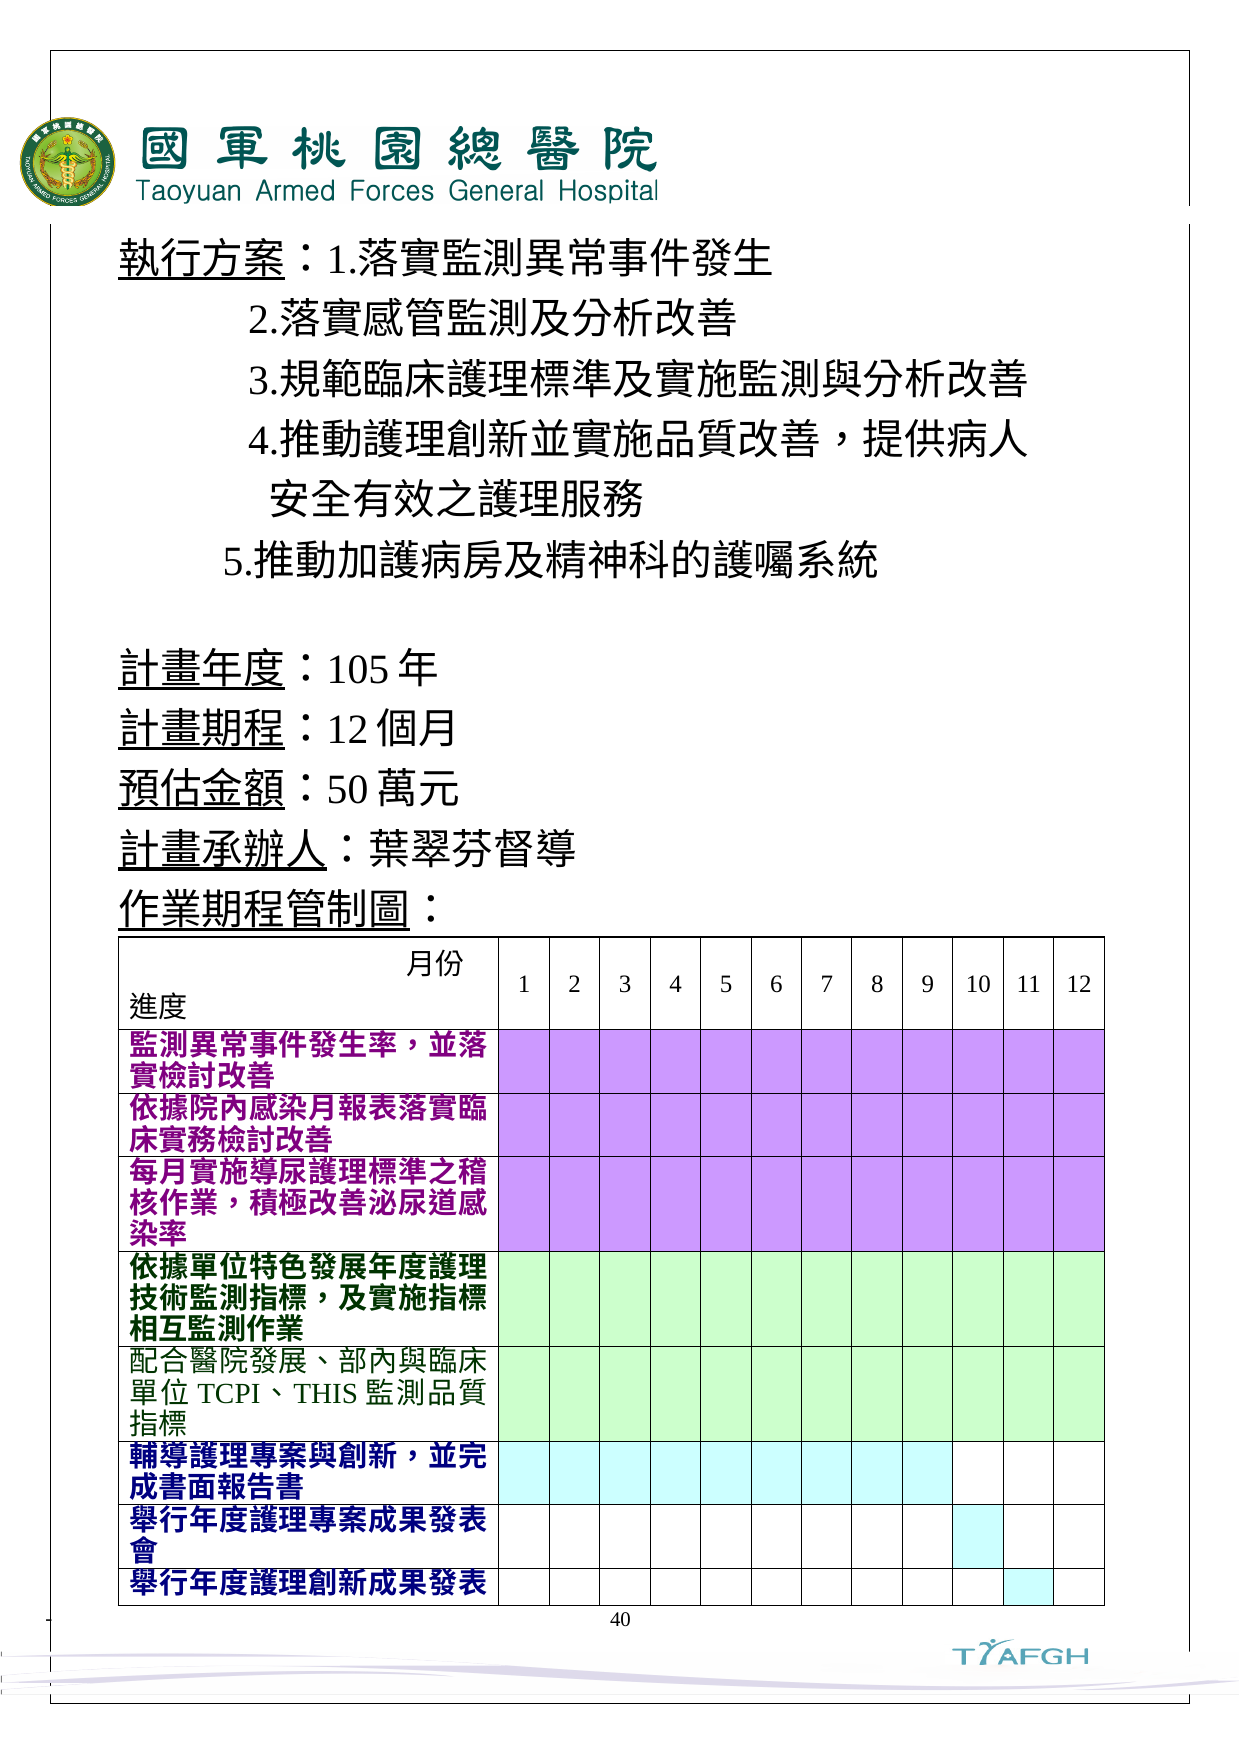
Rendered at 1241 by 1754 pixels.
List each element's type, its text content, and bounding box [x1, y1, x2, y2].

table_cell [499, 1442, 549, 1504]
text 5.推動加護病房及精神科的護囑系統 [118, 527, 1122, 587]
table_cell [903, 1030, 952, 1093]
table_cell 依據單位特色發展年度護理技術監測指標，及實施指標相互監測作業 [119, 1252, 498, 1346]
table_cell [852, 1157, 902, 1251]
table_cell [752, 1505, 801, 1568]
table_cell [651, 1157, 700, 1251]
table_cell [752, 1569, 801, 1605]
table_header 2 [550, 938, 599, 1029]
table_cell [499, 1347, 549, 1441]
table_cell [903, 1442, 952, 1504]
table_cell [550, 1347, 599, 1441]
table_cell [953, 1252, 1003, 1346]
table_cell [550, 1442, 599, 1504]
table_cell [651, 1094, 700, 1156]
text 安全有效之護理服務 [175, 466, 1122, 527]
table_cell 每月實施導尿護理標準之稽核作業，積極改善泌尿道感染率 [119, 1157, 498, 1251]
table_cell [903, 1252, 952, 1346]
table_cell [752, 1157, 801, 1251]
table_cell [802, 1442, 851, 1504]
table_cell [752, 1442, 801, 1504]
table_cell [903, 1094, 952, 1156]
text 2.落實感管監測及分析改善 [175, 285, 1122, 346]
table_cell [953, 1569, 1003, 1605]
table_cell [802, 1157, 851, 1251]
table_cell [600, 1094, 650, 1156]
table_cell [550, 1252, 599, 1346]
table_cell [63, 165, 74, 186]
table_cell [1004, 1505, 1053, 1568]
table_cell [1054, 1094, 1104, 1156]
table_cell [600, 1569, 650, 1605]
table_cell [600, 1030, 650, 1093]
table_header 月份 進度 [119, 938, 498, 1029]
text 4.推動護理創新並實施品質改善，提供病人 [175, 406, 1122, 466]
table_cell [752, 1252, 801, 1346]
table_cell [701, 1252, 751, 1346]
table_cell [852, 1569, 902, 1605]
table_cell 輔導護理專案與創新，並完成書面報告書 [119, 1442, 498, 1504]
table_cell [701, 1094, 751, 1156]
table_header 6 [752, 938, 801, 1029]
table_cell [600, 1505, 650, 1568]
table_cell [651, 1030, 700, 1093]
table_cell [600, 1442, 650, 1504]
table_header 4 [651, 938, 700, 1029]
table_cell [499, 1094, 549, 1156]
table_header 12 [1054, 938, 1104, 1029]
table_cell [852, 1442, 902, 1504]
table_cell [701, 1157, 751, 1251]
table_cell [600, 1157, 650, 1251]
table_cell [1054, 1347, 1104, 1441]
table_cell [550, 1094, 599, 1156]
table_cell [499, 1252, 549, 1346]
table_cell [802, 1030, 851, 1093]
table_cell [550, 1569, 599, 1605]
table_cell [1004, 1442, 1053, 1504]
table_cell [953, 1030, 1003, 1093]
text 計畫年度：105年 [118, 635, 1122, 695]
table_header 7 [802, 938, 851, 1029]
table_cell [903, 1505, 952, 1568]
table_cell [550, 1157, 599, 1251]
table_cell [903, 1347, 952, 1441]
table_cell 舉行年度護理專案成果發表會 [119, 1505, 498, 1568]
table_cell [852, 1030, 902, 1093]
table_cell [852, 1252, 902, 1346]
table_cell [752, 1347, 801, 1441]
table_cell [852, 1347, 902, 1441]
table_header 1 [499, 938, 549, 1029]
table_cell [701, 1347, 751, 1441]
table_cell [550, 1505, 599, 1568]
table_cell [701, 1569, 751, 1605]
table_cell [1054, 1157, 1104, 1251]
text 預估金額：50萬元 [118, 756, 1122, 816]
text 計畫期程：12個月 [118, 695, 1122, 756]
table_cell [701, 1030, 751, 1093]
table_cell [953, 1505, 1003, 1568]
table_cell 配合醫院發展、部內與臨床單位TCPI、THIS監測品質指標 [119, 1347, 498, 1441]
table_cell [1004, 1157, 1053, 1251]
table_cell [953, 1157, 1003, 1251]
table_cell [1054, 1030, 1104, 1093]
table_cell [499, 1157, 549, 1251]
table_cell [651, 1505, 700, 1568]
table_cell [852, 1505, 902, 1568]
text 計畫承辦人：葉翠芬督導 [118, 816, 1122, 876]
text 作業期程管制圖： [118, 876, 1122, 936]
table_cell [651, 1347, 700, 1441]
table_cell [802, 1252, 851, 1346]
table_cell [752, 1094, 801, 1156]
table_cell [1004, 1094, 1053, 1156]
text 執行方案：1.落實監測異常事件發生 [118, 225, 1122, 285]
table_cell [802, 1505, 851, 1568]
table_cell [499, 1505, 549, 1568]
table_cell [903, 1569, 952, 1605]
table_cell [802, 1347, 851, 1441]
table_cell 監測異常事件發生率，並落實檢討改善 [119, 1030, 498, 1093]
table_cell 舉行年度護理創新成果發表 [119, 1569, 498, 1605]
table_cell [752, 1030, 801, 1093]
table_cell [1004, 1347, 1053, 1441]
table_header 11 [1004, 938, 1053, 1029]
table_cell [953, 1094, 1003, 1156]
table_cell 依據院內感染月報表落實臨床實務檢討改善 [119, 1094, 498, 1156]
table_cell [651, 1252, 700, 1346]
table_cell [1054, 1252, 1104, 1346]
table_header 8 [852, 938, 902, 1029]
table_header 10 [953, 938, 1003, 1029]
table_cell [651, 1569, 700, 1605]
table_cell [600, 1347, 650, 1441]
table_cell [953, 1347, 1003, 1441]
table_cell [1004, 1569, 1053, 1605]
table_cell [903, 1157, 952, 1251]
table_cell [499, 1569, 549, 1605]
table_cell [802, 1569, 851, 1605]
table_cell [953, 1442, 1003, 1504]
table_cell [701, 1505, 751, 1568]
table_cell [1054, 1442, 1104, 1504]
table_cell [1004, 1030, 1053, 1093]
table_cell [802, 1094, 851, 1156]
table_cell [499, 1030, 549, 1093]
table_cell [651, 1442, 700, 1504]
table_cell [1054, 1569, 1104, 1605]
table_cell [1004, 1252, 1053, 1346]
table_cell [701, 1442, 751, 1504]
table_cell [550, 1030, 599, 1093]
table_cell [852, 1094, 902, 1156]
table_cell [600, 1252, 650, 1346]
table_header 5 [701, 938, 751, 1029]
text 3.規範臨床護理標準及實施監測與分析改善 [175, 346, 1122, 406]
table_cell [1054, 1505, 1104, 1568]
table_header 9 [903, 938, 952, 1029]
table_header 3 [600, 938, 650, 1029]
